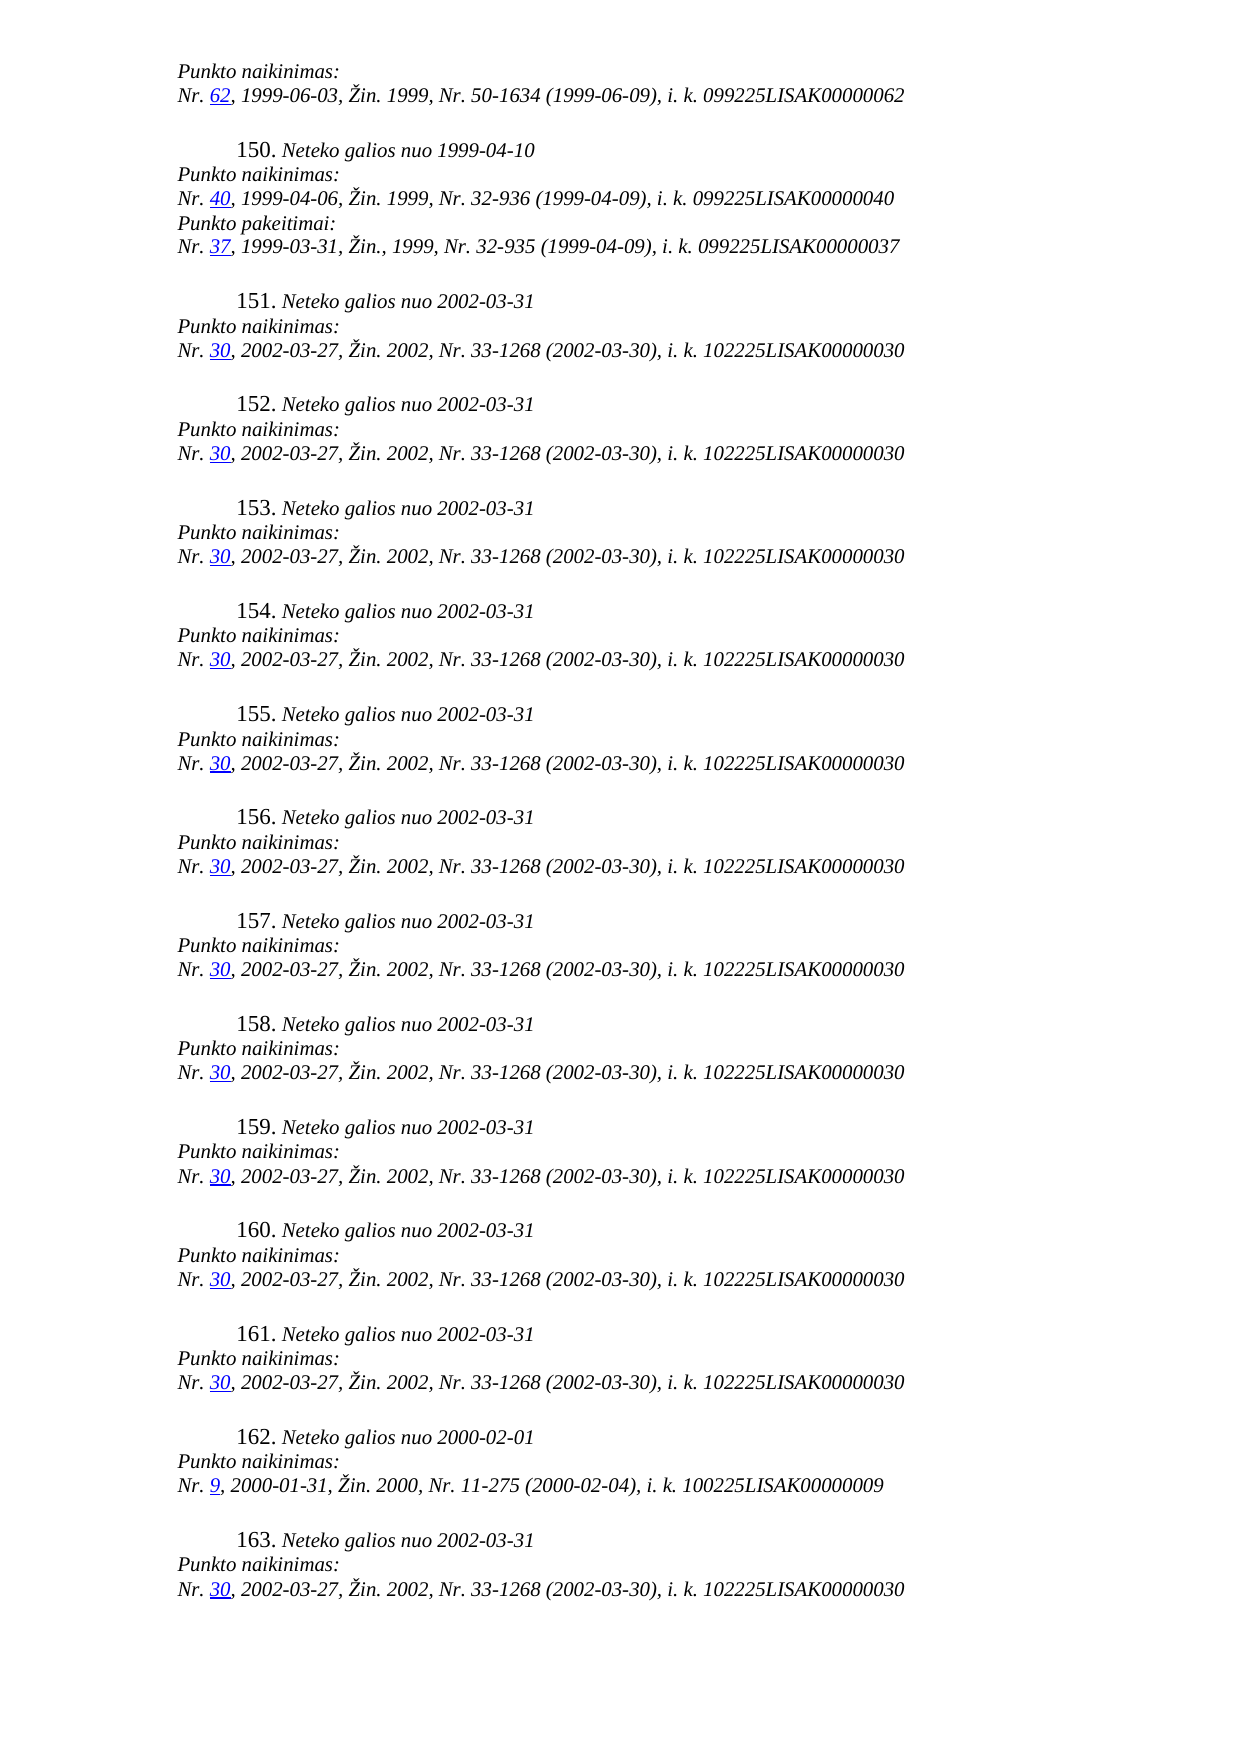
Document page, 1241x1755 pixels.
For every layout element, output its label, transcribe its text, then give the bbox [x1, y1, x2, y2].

text Nr. 30, 2002-03-27, Žin. 2002, Nr. 33-1268 (2002-03-30), i. k. 102225LISAK00000030 [177, 544, 1181, 568]
text Punkto naikinimas: [177, 1036, 1181, 1060]
text 157. Neteko galios nuo 2002-03-31 [177, 907, 1181, 933]
text 163. Neteko galios nuo 2002-03-31 [177, 1526, 1181, 1552]
text Punkto naikinimas: [177, 1449, 1181, 1473]
text Nr. 30, 2002-03-27, Žin. 2002, Nr. 33-1268 (2002-03-30), i. k. 102225LISAK00000030 [177, 854, 1181, 878]
text Punkto naikinimas: [177, 1243, 1181, 1267]
text Nr. 62, 1999-06-03, Žin. 1999, Nr. 50-1634 (1999-06-09), i. k. 099225LISAK00000062 [177, 83, 1181, 107]
text 156. Neteko galios nuo 2002-03-31 [177, 803, 1181, 830]
text Punkto naikinimas: [177, 1139, 1181, 1163]
text 162. Neteko galios nuo 2000-02-01 [177, 1423, 1181, 1449]
text 150. Neteko galios nuo 1999-04-10 [177, 136, 1181, 162]
text Punkto naikinimas: [177, 933, 1181, 957]
text Nr. 30, 2002-03-27, Žin. 2002, Nr. 33-1268 (2002-03-30), i. k. 102225LISAK00000030 [177, 647, 1181, 671]
text 159. Neteko galios nuo 2002-03-31 [177, 1113, 1181, 1139]
text Nr. 30, 2002-03-27, Žin. 2002, Nr. 33-1268 (2002-03-30), i. k. 102225LISAK00000030 [177, 1267, 1181, 1291]
text Nr. 30, 2002-03-27, Žin. 2002, Nr. 33-1268 (2002-03-30), i. k. 102225LISAK00000030 [177, 338, 1181, 362]
text Punkto naikinimas: [177, 417, 1181, 441]
text Nr. 30, 2002-03-27, Žin. 2002, Nr. 33-1268 (2002-03-30), i. k. 102225LISAK00000030 [177, 441, 1181, 465]
text Nr. 30, 2002-03-27, Žin. 2002, Nr. 33-1268 (2002-03-30), i. k. 102225LISAK00000030 [177, 1163, 1181, 1188]
text 151. Neteko galios nuo 2002-03-31 [177, 287, 1181, 314]
text Punkto naikinimas: [177, 1346, 1181, 1370]
text 153. Neteko galios nuo 2002-03-31 [177, 494, 1181, 520]
text Nr. 37, 1999-03-31, Žin., 1999, Nr. 32-935 (1999-04-09), i. k. 099225LISAK00000037 [177, 234, 1181, 258]
text Punkto naikinimas: [177, 314, 1181, 338]
text Punkto naikinimas: [177, 59, 1181, 83]
text Punkto naikinimas: [177, 727, 1181, 751]
text Nr. 30, 2002-03-27, Žin. 2002, Nr. 33-1268 (2002-03-30), i. k. 102225LISAK00000030 [177, 1370, 1181, 1394]
text Punkto naikinimas: [177, 520, 1181, 544]
text Nr. 30, 2002-03-27, Žin. 2002, Nr. 33-1268 (2002-03-30), i. k. 102225LISAK00000030 [177, 751, 1181, 775]
text Punkto naikinimas: [177, 830, 1181, 854]
text Nr. 9, 2000-01-31, Žin. 2000, Nr. 11-275 (2000-02-04), i. k. 100225LISAK00000009 [177, 1473, 1181, 1497]
text Punkto naikinimas: [177, 1552, 1181, 1576]
text 155. Neteko galios nuo 2002-03-31 [177, 700, 1181, 727]
text Punkto naikinimas: [177, 162, 1181, 186]
text Nr. 30, 2002-03-27, Žin. 2002, Nr. 33-1268 (2002-03-30), i. k. 102225LISAK00000030 [177, 1060, 1181, 1084]
text 160. Neteko galios nuo 2002-03-31 [177, 1216, 1181, 1243]
text Punkto naikinimas: [177, 623, 1181, 647]
text 161. Neteko galios nuo 2002-03-31 [177, 1319, 1181, 1346]
text Punkto pakeitimai: [177, 210, 1181, 234]
text 158. Neteko galios nuo 2002-03-31 [177, 1010, 1181, 1036]
text 154. Neteko galios nuo 2002-03-31 [177, 597, 1181, 623]
text 152. Neteko galios nuo 2002-03-31 [177, 391, 1181, 417]
text Nr. 30, 2002-03-27, Žin. 2002, Nr. 33-1268 (2002-03-30), i. k. 102225LISAK00000030 [177, 1576, 1181, 1601]
text Nr. 30, 2002-03-27, Žin. 2002, Nr. 33-1268 (2002-03-30), i. k. 102225LISAK00000030 [177, 957, 1181, 981]
text Nr. 40, 1999-04-06, Žin. 1999, Nr. 32-936 (1999-04-09), i. k. 099225LISAK00000040 [177, 186, 1181, 210]
